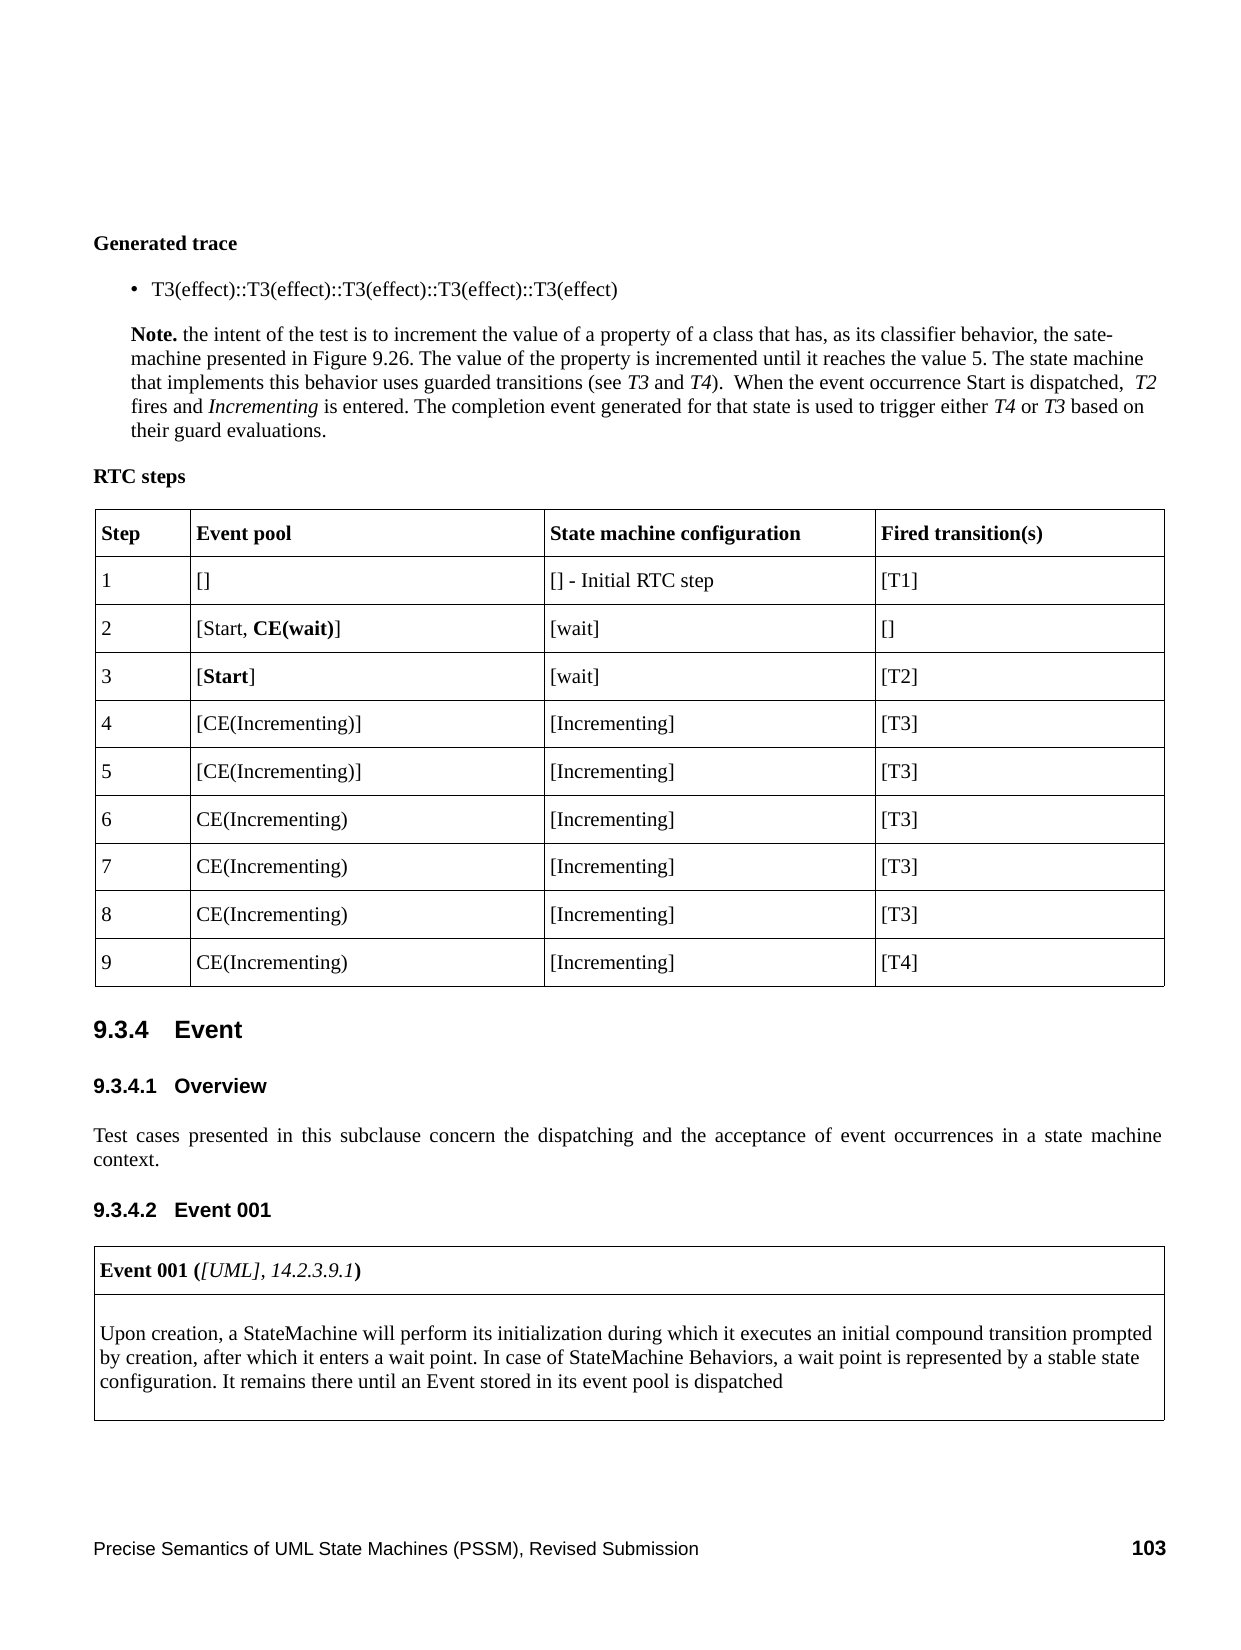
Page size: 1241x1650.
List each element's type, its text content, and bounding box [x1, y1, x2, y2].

table_cell [] - Initial RTC step [545, 557, 875, 604]
table_cell CE(Incrementing) [191, 844, 544, 890]
table_cell [Incrementing] [545, 939, 875, 986]
table_cell [Incrementing] [545, 748, 875, 795]
table_cell [Start] [191, 653, 544, 699]
table_cell [Incrementing] [545, 701, 875, 747]
table_header Fired transition(s) [876, 510, 1164, 556]
text Generated trace [93, 231, 1164, 255]
table_cell [wait] [545, 653, 875, 699]
table_cell CE(Incrementing) [191, 891, 544, 938]
subtitle Event [93, 1015, 1164, 1044]
text RTC steps [93, 463, 1164, 488]
table_cell CE(Incrementing) [191, 796, 544, 843]
table_cell 9 [96, 939, 190, 986]
table_cell [CE(Incrementing)] [191, 701, 544, 747]
table_cell CE(Incrementing) [191, 939, 544, 986]
table_cell [T2] [876, 653, 1164, 699]
table_cell [T3] [876, 844, 1164, 890]
table_header Step [96, 510, 190, 556]
text Test cases presented in this subclause concern the dispatching and the acceptance of event occurrences in a state machine context. [93, 1123, 1164, 1171]
table_cell 8 [96, 891, 190, 938]
table_cell 6 [96, 796, 190, 843]
table_cell [T3] [876, 748, 1164, 795]
subtitle Event 001 [93, 1196, 1164, 1221]
table_header Event pool [191, 510, 544, 556]
table_cell Upon creation, a StateMachine will perform its initialization during which it executes an initial compound transition prompted by creation, after which it enters a wait point. In case of StateMachine Behaviors, a wait point is represented by a stable state configuration. It remains there until an Event stored in its event pool is dispatched [95, 1295, 1164, 1420]
table_cell [wait] [545, 605, 875, 652]
table_cell 2 [96, 605, 190, 652]
table_header Event 001 ([UML], 14.2.3.9.1) [95, 1247, 1164, 1294]
table_cell [Incrementing] [545, 796, 875, 843]
table_cell [T3] [876, 796, 1164, 843]
table_cell 7 [96, 844, 190, 890]
table_cell 1 [96, 557, 190, 604]
table_header State machine configuration [545, 510, 875, 556]
table_cell [T4] [876, 939, 1164, 986]
table_cell 5 [96, 748, 190, 795]
table_cell [Incrementing] [545, 891, 875, 938]
table_cell [] [876, 605, 1164, 652]
table_cell 4 [96, 701, 190, 747]
table_cell [Start, CE(wait)] [191, 605, 544, 652]
table_cell [T3] [876, 701, 1164, 747]
table_cell [CE(Incrementing)] [191, 748, 544, 795]
table_cell [] [191, 557, 544, 604]
table_cell [T3] [876, 891, 1164, 938]
subtitle Overview [93, 1073, 1164, 1098]
table_cell [Incrementing] [545, 844, 875, 890]
text Note. the intent of the test is to increment the value of a property of a class that has, as its classifier behavior, the sate-machine presented in Figure 9.26. The value of the property is incremented until it reaches the value 5. The state machine that implements this behavior uses guarded transitions (see T3 and T4). When the event occurrence Start is dispatched, T2 fires and Incrementing is entered. The completion event generated for that state is used to trigger either T4 or T3 based on their guard evaluations. [131, 322, 1164, 442]
table_cell 3 [96, 653, 190, 699]
table_cell [T1] [876, 557, 1164, 604]
list T3(effect)::T3(effect)::T3(effect)::T3(effect)::T3(effect) [131, 276, 1164, 301]
